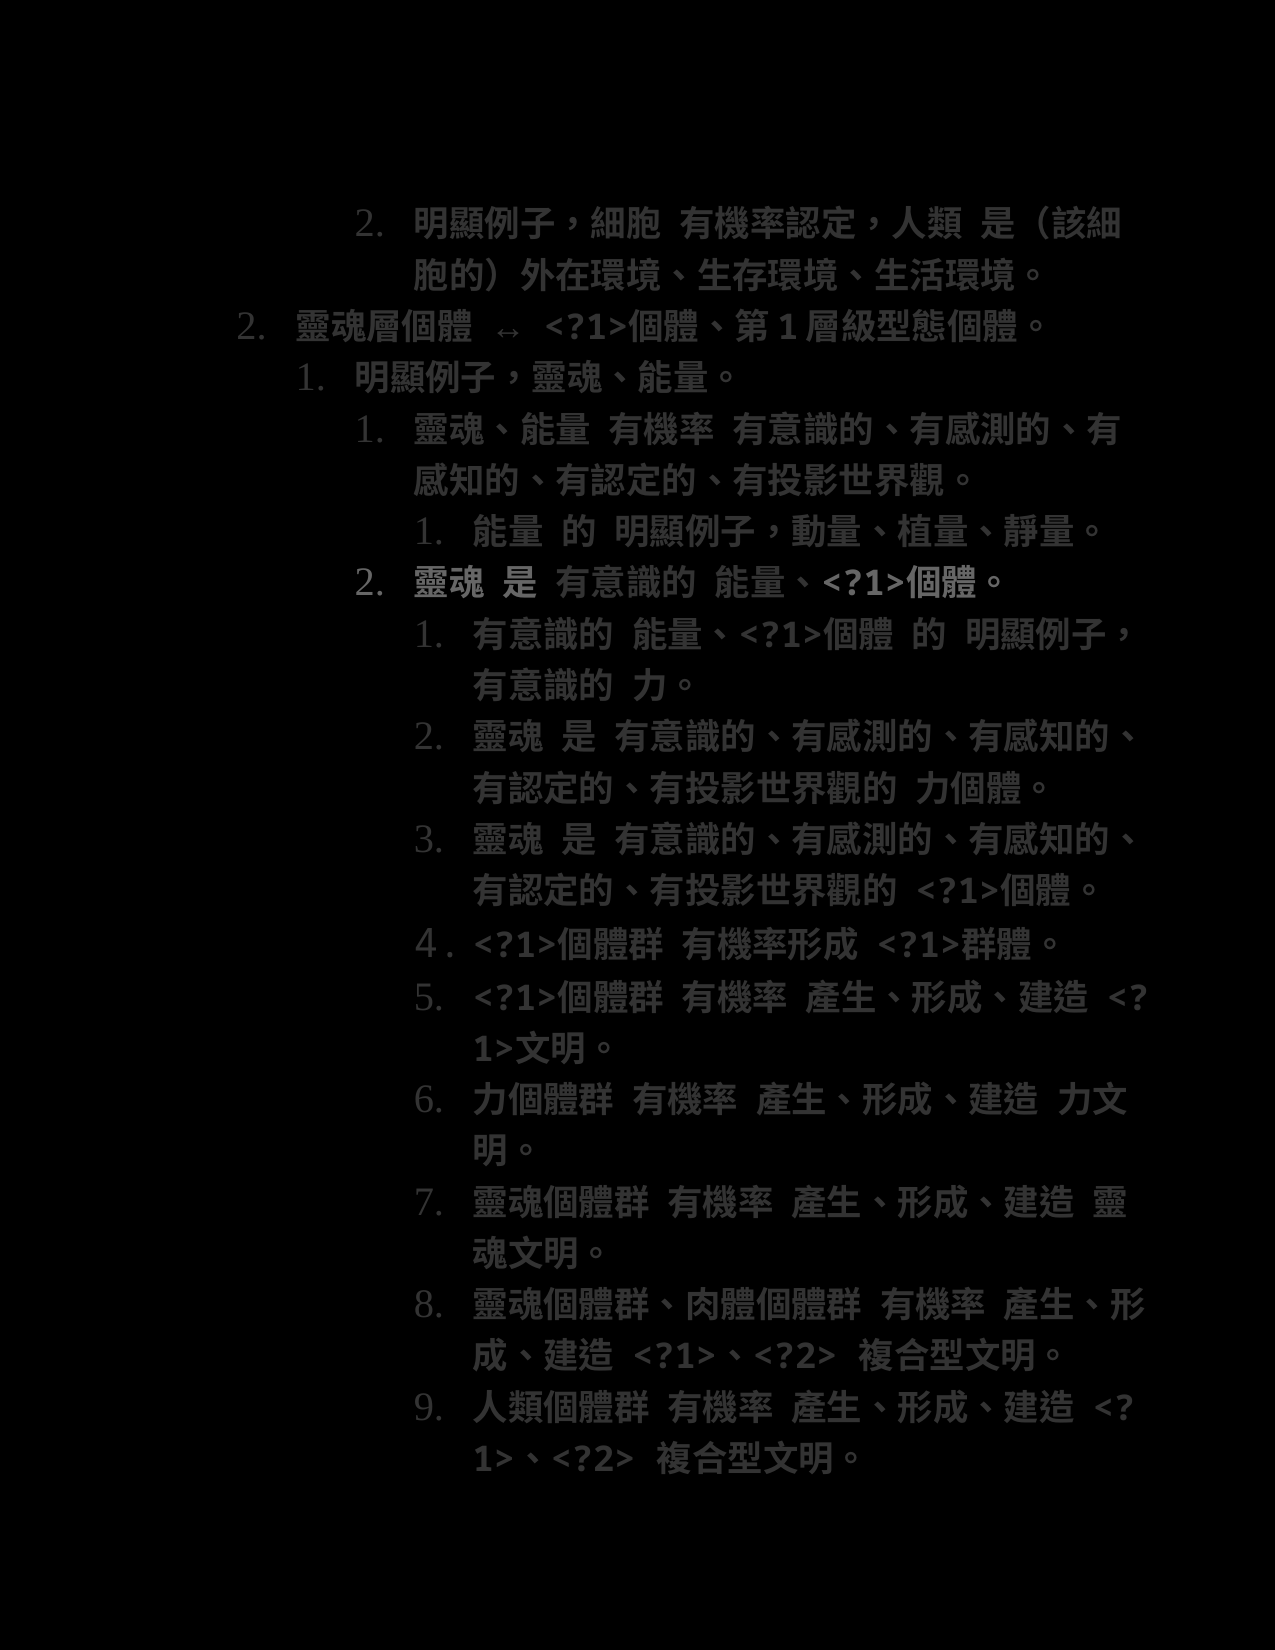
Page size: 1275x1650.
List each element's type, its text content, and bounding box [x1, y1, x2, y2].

list <?1>個體群 有機率形成 <?1>群體。 [413, 914, 1157, 969]
list 有意識的 能量、<?1>個體 的 明顯例子，有意識的 力。 [413, 606, 1157, 709]
list 靈魂 是 有意識的、有感測的、有感知的、有認定的、有投影世界觀的 <?1>個體。 [413, 811, 1157, 914]
list 靈魂、能量 有機率 有意識的、有感測的、有感知的、有認定的、有投影世界觀。 [354, 401, 1157, 503]
list 明顯例子，細胞 有機率認定，人類 是（該細胞的）外在環境、生存環境、生活環境。 [354, 196, 1157, 298]
list 人類個體群 有機率 產生、形成、建造 <?1>、<?2> 複合型文明。 [413, 1379, 1157, 1482]
list 靈魂層個體 ↔ <?1>個體、第1層級型態個體。 [236, 298, 1157, 350]
list 靈魂個體群 有機率 產生、形成、建造 靈魂文明。 [413, 1174, 1157, 1277]
list <?1>個體群 有機率 產生、形成、建造 <?1>文明。 [413, 969, 1157, 1072]
list 靈魂 是 有意識的、有感測的、有感知的、有認定的、有投影世界觀的 力個體。 [413, 709, 1157, 811]
list 力個體群 有機率 產生、形成、建造 力文明。 [413, 1072, 1157, 1174]
list 明顯例子，靈魂、能量。 [295, 350, 1157, 401]
list 靈魂 是 有意識的 能量、<?1>個體。 [354, 555, 1157, 606]
list 靈魂個體群、肉體個體群 有機率 產生、形成、建造 <?1>、<?2> 複合型文明。 [413, 1277, 1157, 1379]
list 能量 的 明顯例子，動量、植量、靜量。 [413, 503, 1157, 555]
